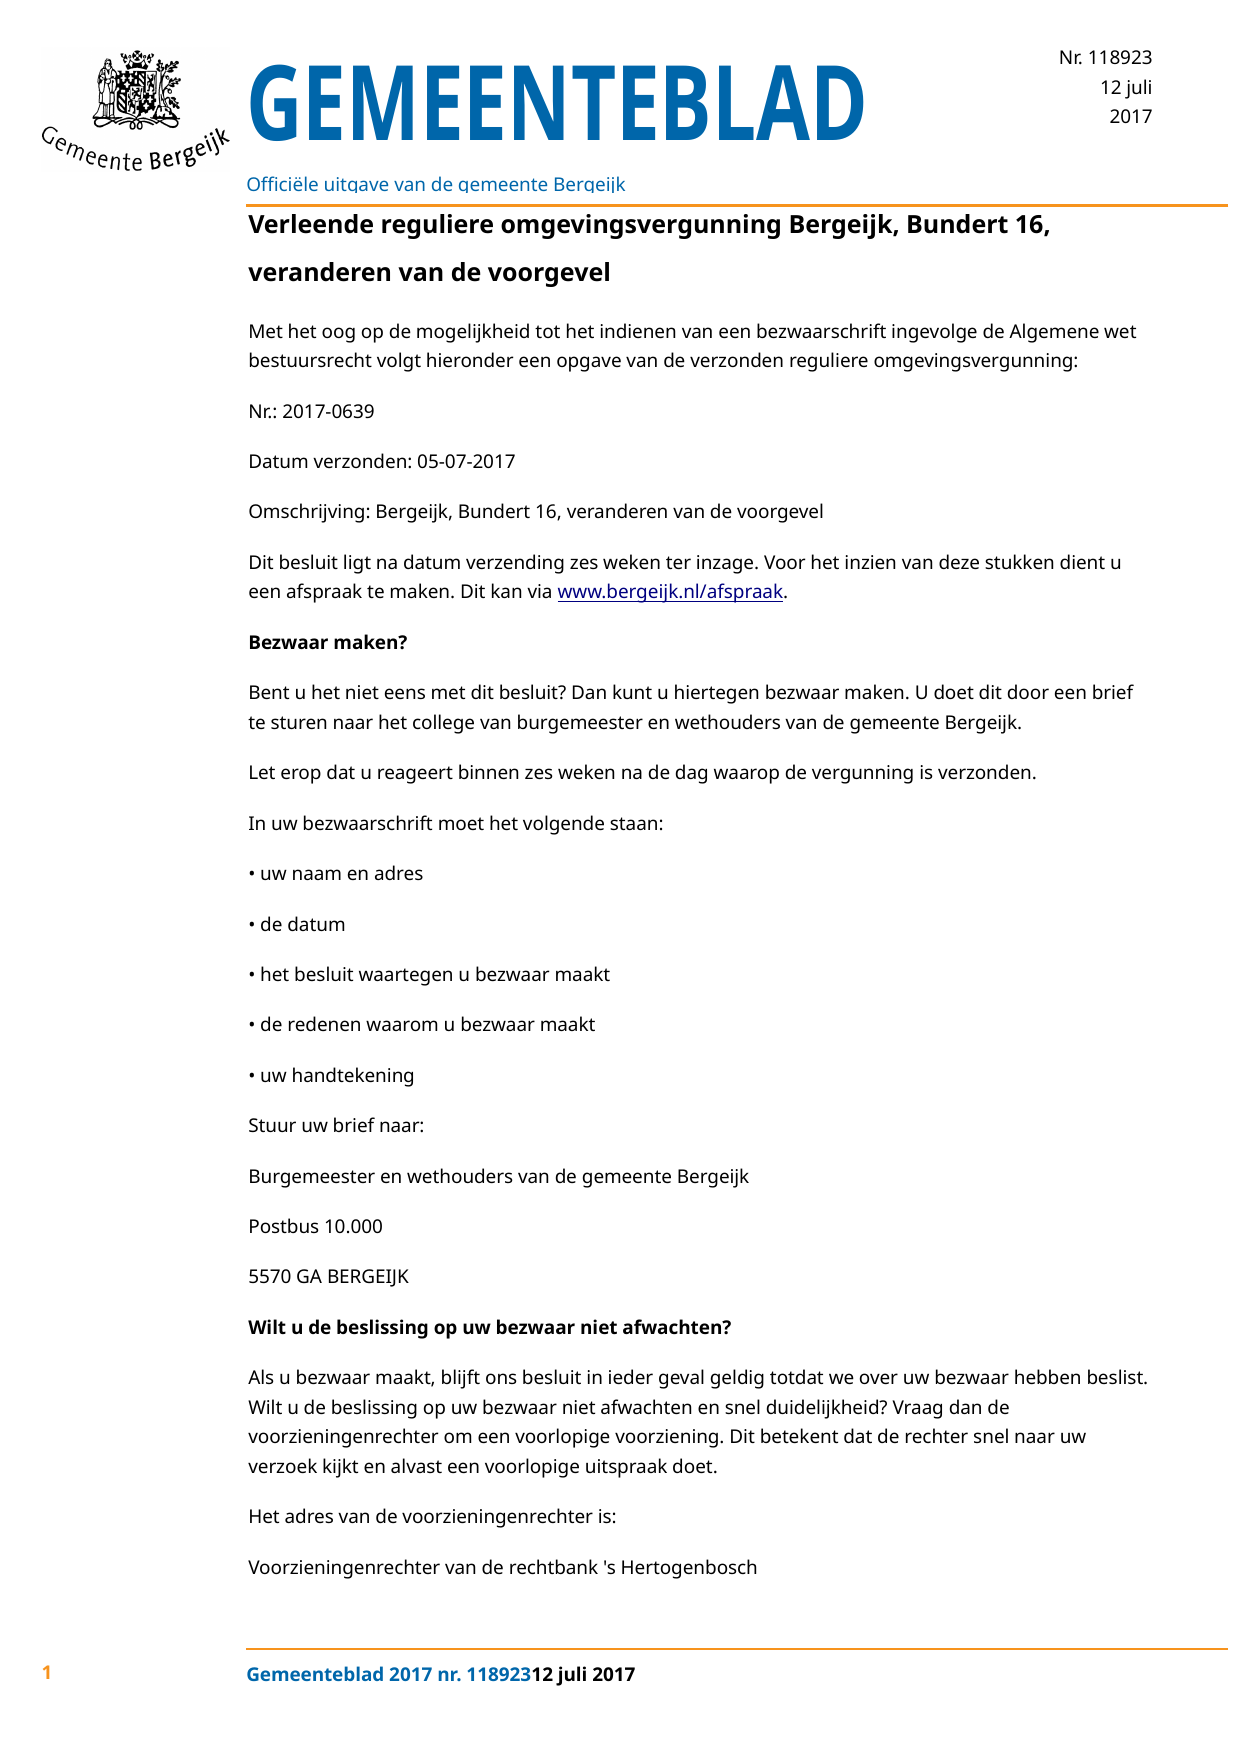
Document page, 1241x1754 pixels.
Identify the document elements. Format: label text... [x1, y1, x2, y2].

text 5570 GA BERGEIJK [248, 1264, 1152, 1289]
text • de datum [248, 911, 1152, 937]
text Als u bezwaar maakt, blijft ons besluit in ieder geval geldig totdat we over uw bezwaar hebben beslist. Wilt u de beslissing op uw bezwaar niet afwachten en snel duidelijkheid? Vraag dan de voorzieningenrechter om een voorlopige voorziening. Dit betekent dat de rechter snel naar uw verzoek kijkt en alvast een voorlopige uitspraak doet. [248, 1364, 1152, 1479]
text Het adres van de voorzieningenrechter is: [248, 1504, 1152, 1529]
text Voorzieningenrechter van de rechtbank 's Hertogenbosch [248, 1554, 1152, 1580]
text Burgemeester en wethouders van de gemeente Bergeijk [248, 1163, 1152, 1189]
text Bezwaar maken? [248, 629, 1152, 655]
text Wilt u de beslissing op uw bezwaar niet afwachten? [248, 1314, 1152, 1340]
picture [41, 47, 231, 172]
text • de redenen waarom u bezwaar maakt [248, 1012, 1152, 1037]
text Nr.: 2017-0639 [248, 398, 1152, 424]
text Let erop dat u reageert binnen zes weken na de dag waarop de vergunning is verzonden. [248, 759, 1152, 785]
text Datum verzonden: 05-07-2017 [248, 448, 1152, 474]
text Postbus 10.000 [248, 1213, 1152, 1239]
text Dit besluit ligt na datum verzending zes weken ter inzage. Voor het inzien van deze stukken dient u een afspraak te maken. Dit kan via www.bergeijk.nl/afspraak. [248, 549, 1152, 604]
text • het besluit waartegen u bezwaar maakt [248, 961, 1152, 987]
text Met het oog op de mogelijkheid tot het indienen van een bezwaarschrift ingevolge de Algemene wet bestuursrecht volgt hieronder een opgave van de verzonden reguliere omgevingsvergunning: [248, 318, 1152, 373]
text Stuur uw brief naar: [248, 1112, 1152, 1138]
text Verleende reguliere omgevingsvergunning Bergeijk, Bundert 16, veranderen van de voorgevel [248, 207, 1152, 288]
text • uw handtekening [248, 1062, 1152, 1088]
text In uw bezwaarschrift moet het volgende staan: [248, 810, 1152, 836]
text Bent u het niet eens met dit besluit? Dan kunt u hiertegen bezwaar maken. U doet dit door een brief te sturen naar het college van burgemeester en wethouders van de gemeente Bergeijk. [248, 679, 1152, 735]
text Omschrijving: Bergeijk, Bundert 16, veranderen van de voorgevel [248, 499, 1152, 524]
text • uw naam en adres [248, 860, 1152, 886]
